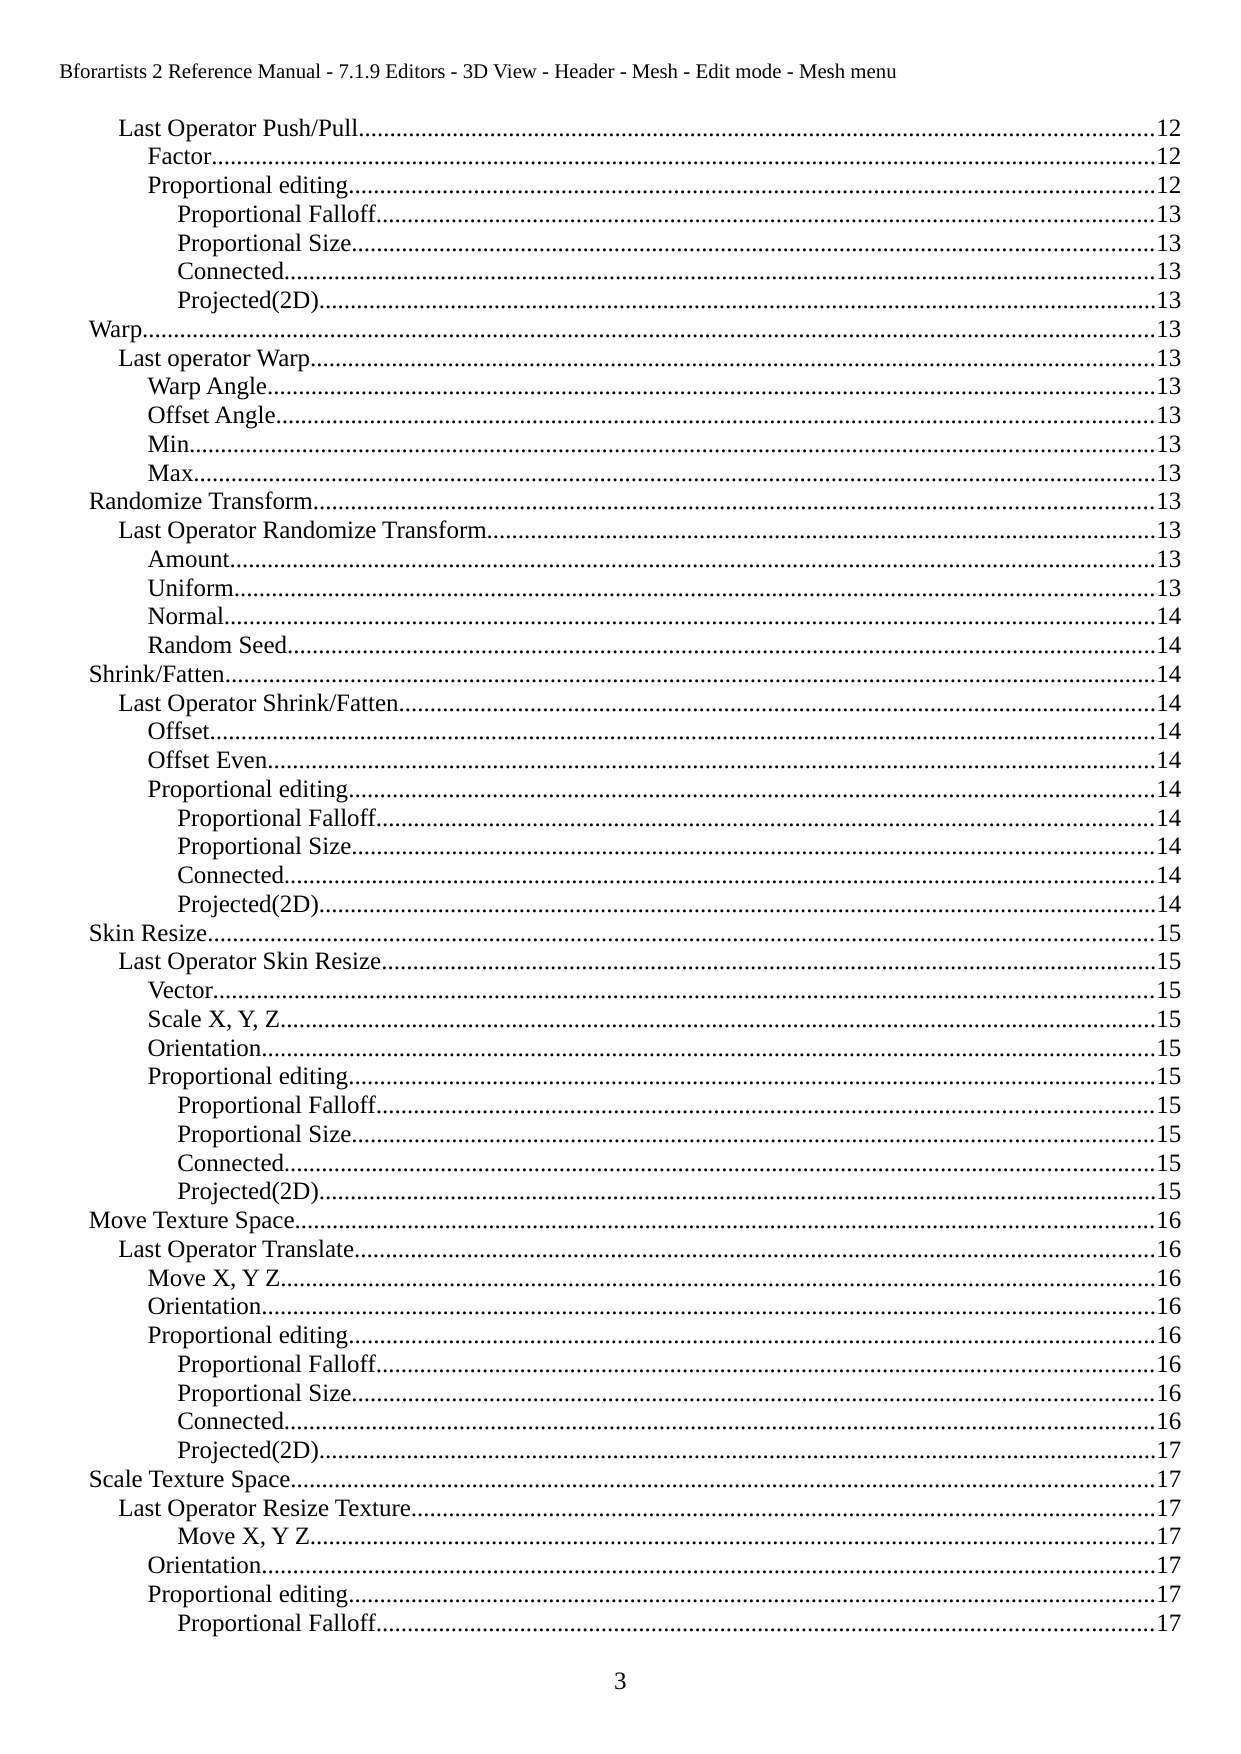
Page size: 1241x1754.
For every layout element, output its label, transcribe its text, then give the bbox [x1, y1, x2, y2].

text Last Operator Randomize Transform 13 [118, 515, 1181, 544]
text Proportional editing 16 [147, 1320, 1181, 1349]
text Factor 12 [147, 141, 1181, 170]
text Orientation 16 [147, 1291, 1181, 1320]
text Proportional Falloff 13 [177, 199, 1181, 228]
text Uniform 13 [147, 573, 1181, 601]
text Skin Resize 15 [88, 918, 1181, 946]
text Scale Texture Space 17 [88, 1464, 1181, 1493]
text Projected(2D) 15 [177, 1176, 1181, 1205]
text Orientation 15 [147, 1033, 1181, 1061]
text Proportional Size 13 [177, 228, 1181, 256]
text Warp Angle 13 [147, 371, 1181, 400]
text Proportional Falloff 17 [177, 1608, 1181, 1636]
text Proportional Falloff 14 [177, 803, 1181, 831]
text Proportional Size 15 [177, 1119, 1181, 1148]
text Orientation 17 [147, 1550, 1181, 1579]
text Random Seed 14 [147, 630, 1181, 659]
text Proportional Size 14 [177, 831, 1181, 860]
text Warp 13 [88, 314, 1181, 343]
text Move X, Y Z 16 [147, 1263, 1181, 1291]
text Normal 14 [147, 601, 1181, 630]
text Connected 13 [177, 256, 1181, 285]
text Last Operator Push/Pull 12 [118, 113, 1181, 141]
text Shrink/Fatten 14 [88, 659, 1181, 688]
text Min 13 [147, 429, 1181, 458]
text Last operator Warp 13 [118, 343, 1181, 371]
text Last Operator Shrink/Fatten 14 [118, 688, 1181, 716]
text Max 13 [147, 458, 1181, 486]
text Last Operator Skin Resize 15 [118, 946, 1181, 975]
text Connected 15 [177, 1148, 1181, 1176]
text Connected 16 [177, 1406, 1181, 1435]
text Last Operator Translate 16 [118, 1234, 1181, 1263]
text Proportional Falloff 16 [177, 1349, 1181, 1378]
text Projected(2D) 13 [177, 285, 1181, 314]
text Projected(2D) 14 [177, 889, 1181, 918]
text Randomize Transform 13 [88, 486, 1181, 515]
text Offset 14 [147, 716, 1181, 745]
text Proportional editing 14 [147, 774, 1181, 803]
text Amount 13 [147, 544, 1181, 573]
text Last Operator Resize Texture 17 [118, 1493, 1181, 1521]
text Proportional editing 12 [147, 170, 1181, 199]
text Proportional editing 15 [147, 1061, 1181, 1090]
text Connected 14 [177, 860, 1181, 889]
text Offset Angle 13 [147, 400, 1181, 429]
text Offset Even 14 [147, 745, 1181, 774]
text Move Texture Space 16 [88, 1205, 1181, 1234]
text Scale X, Y, Z 15 [147, 1004, 1181, 1033]
text Projected(2D) 17 [177, 1435, 1181, 1464]
text Proportional Falloff 15 [177, 1090, 1181, 1119]
text Proportional Size 16 [177, 1378, 1181, 1406]
text Proportional editing 17 [147, 1579, 1181, 1608]
text Vector 15 [147, 975, 1181, 1004]
text Move X, Y Z 17 [177, 1521, 1181, 1550]
